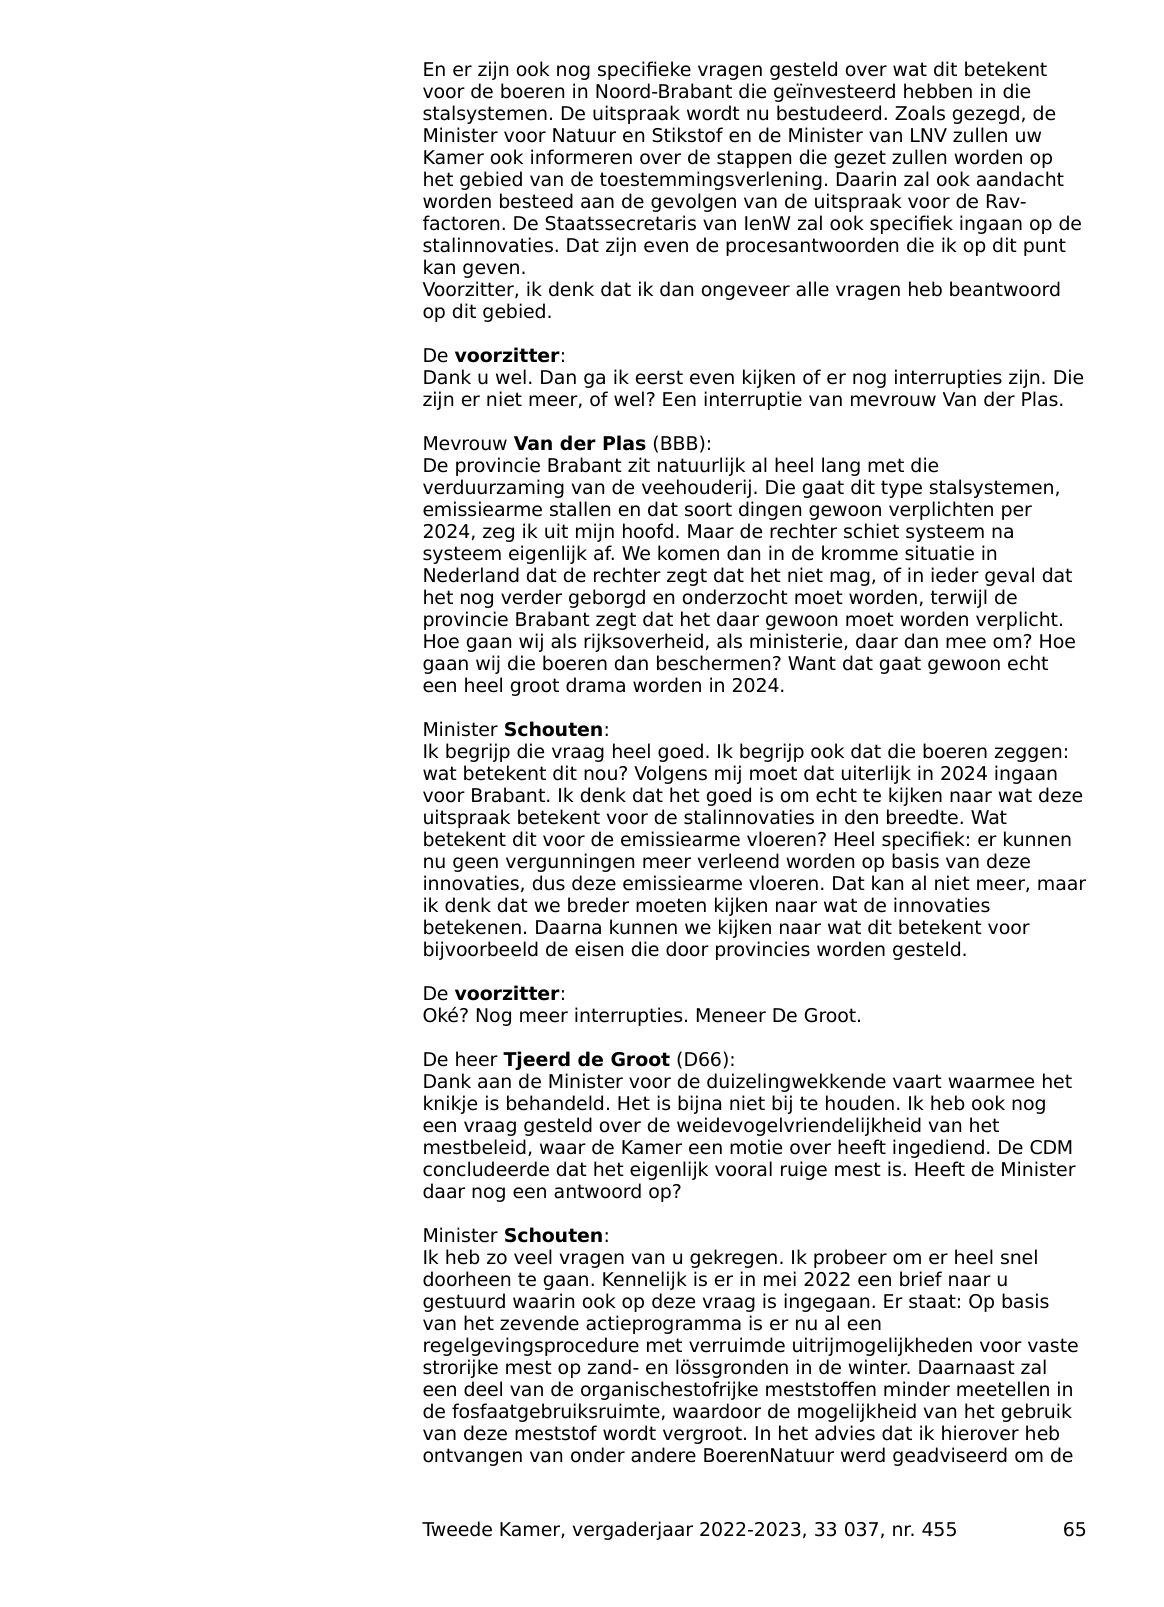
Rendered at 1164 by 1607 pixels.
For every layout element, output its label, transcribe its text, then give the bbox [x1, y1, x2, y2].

text Dank u wel. Dan ga ik eerst even kijken of er nog interrupties zijn. Die zijn er niet meer, of wel? Een interruptie van mevrouw Van der Plas. [422, 367, 1087, 411]
text Voorzitter, ik denk dat ik dan ongeveer alle vragen heb beantwoord op dit gebied. [422, 279, 1087, 323]
text Dank aan de Minister voor de duizelingwekkende vaart waarmee het knikje is behandeld. Het is bijna niet bij te houden. Ik heb ook nog een vraag gesteld over de weidevogelvriendelijkheid van het mestbeleid, waar de Kamer een motie over heeft ingediend. De CDM concludeerde dat het eigenlijk vooral ruige mest is. Heeft de Minister daar nog een antwoord op? [422, 1071, 1087, 1203]
text Mevrouw Van der Plas (BBB): [422, 433, 1087, 455]
text Minister Schouten: [422, 1225, 1087, 1247]
text De voorzitter: [422, 345, 1087, 367]
text Ik heb zo veel vragen van u gekregen. Ik probeer om er heel snel doorheen te gaan. Kennelijk is er in mei 2022 een brief naar u gestuurd waarin ook op deze vraag is ingegaan. Er staat: Op basis van het zevende actieprogramma is er nu al een regelgevingsprocedure met verruimde uitrijmogelijkheden voor vaste strorijke mest op zand- en lössgronden in de winter. Daarnaast zal een deel van de organischestofrijke meststoffen minder meetellen in de fosfaatgebruiksruimte, waardoor de mogelijkheid van het gebruik van deze meststof wordt vergroot. In het advies dat ik hierover heb ontvangen van onder andere BoerenNatuur werd geadviseerd om de [422, 1247, 1087, 1467]
text En er zijn ook nog specifieke vragen gesteld over wat dit betekent voor de boeren in Noord-Brabant die geïnvesteerd hebben in die stalsystemen. De uitspraak wordt nu bestudeerd. Zoals gezegd, de Minister voor Natuur en Stikstof en de Minister van LNV zullen uw Kamer ook informeren over de stappen die gezet zullen worden op het gebied van de toestemmingsverlening. Daarin zal ook aandacht worden besteed aan de gevolgen van de uitspraak voor de Rav-factoren. De Staatssecretaris van IenW zal ook specifiek ingaan op de stalinnovaties. Dat zijn even de procesantwoorden die ik op dit punt kan geven. [422, 59, 1087, 279]
text De provincie Brabant zit natuurlijk al heel lang met die verduurzaming van de veehouderij. Die gaat dit type stalsystemen, emissiearme stallen en dat soort dingen gewoon verplichten per 2024, zeg ik uit mijn hoofd. Maar de rechter schiet systeem na systeem eigenlijk af. We komen dan in de kromme situatie in Nederland dat de rechter zegt dat het niet mag, of in ieder geval dat het nog verder geborgd en onderzocht moet worden, terwijl de provincie Brabant zegt dat het daar gewoon moet worden verplicht. Hoe gaan wij als rijksoverheid, als ministerie, daar dan mee om? Hoe gaan wij die boeren dan beschermen? Want dat gaat gewoon echt een heel groot drama worden in 2024. [422, 455, 1087, 697]
text Ik begrijp die vraag heel goed. Ik begrijp ook dat die boeren zeggen: wat betekent dit nou? Volgens mij moet dat uiterlijk in 2024 ingaan voor Brabant. Ik denk dat het goed is om echt te kijken naar wat deze uitspraak betekent voor de stalinnovaties in den breedte. Wat betekent dit voor de emissiearme vloeren? Heel specifiek: er kunnen nu geen vergunningen meer verleend worden op basis van deze innovaties, dus deze emissiearme vloeren. Dat kan al niet meer, maar ik denk dat we breder moeten kijken naar wat de innovaties betekenen. Daarna kunnen we kijken naar wat dit betekent voor bijvoorbeeld de eisen die door provincies worden gesteld. [422, 741, 1087, 961]
text De voorzitter: [422, 983, 1087, 1005]
text Oké? Nog meer interrupties. Meneer De Groot. [422, 1005, 1087, 1027]
text Minister Schouten: [422, 719, 1087, 741]
text De heer Tjeerd de Groot (D66): [422, 1049, 1087, 1071]
